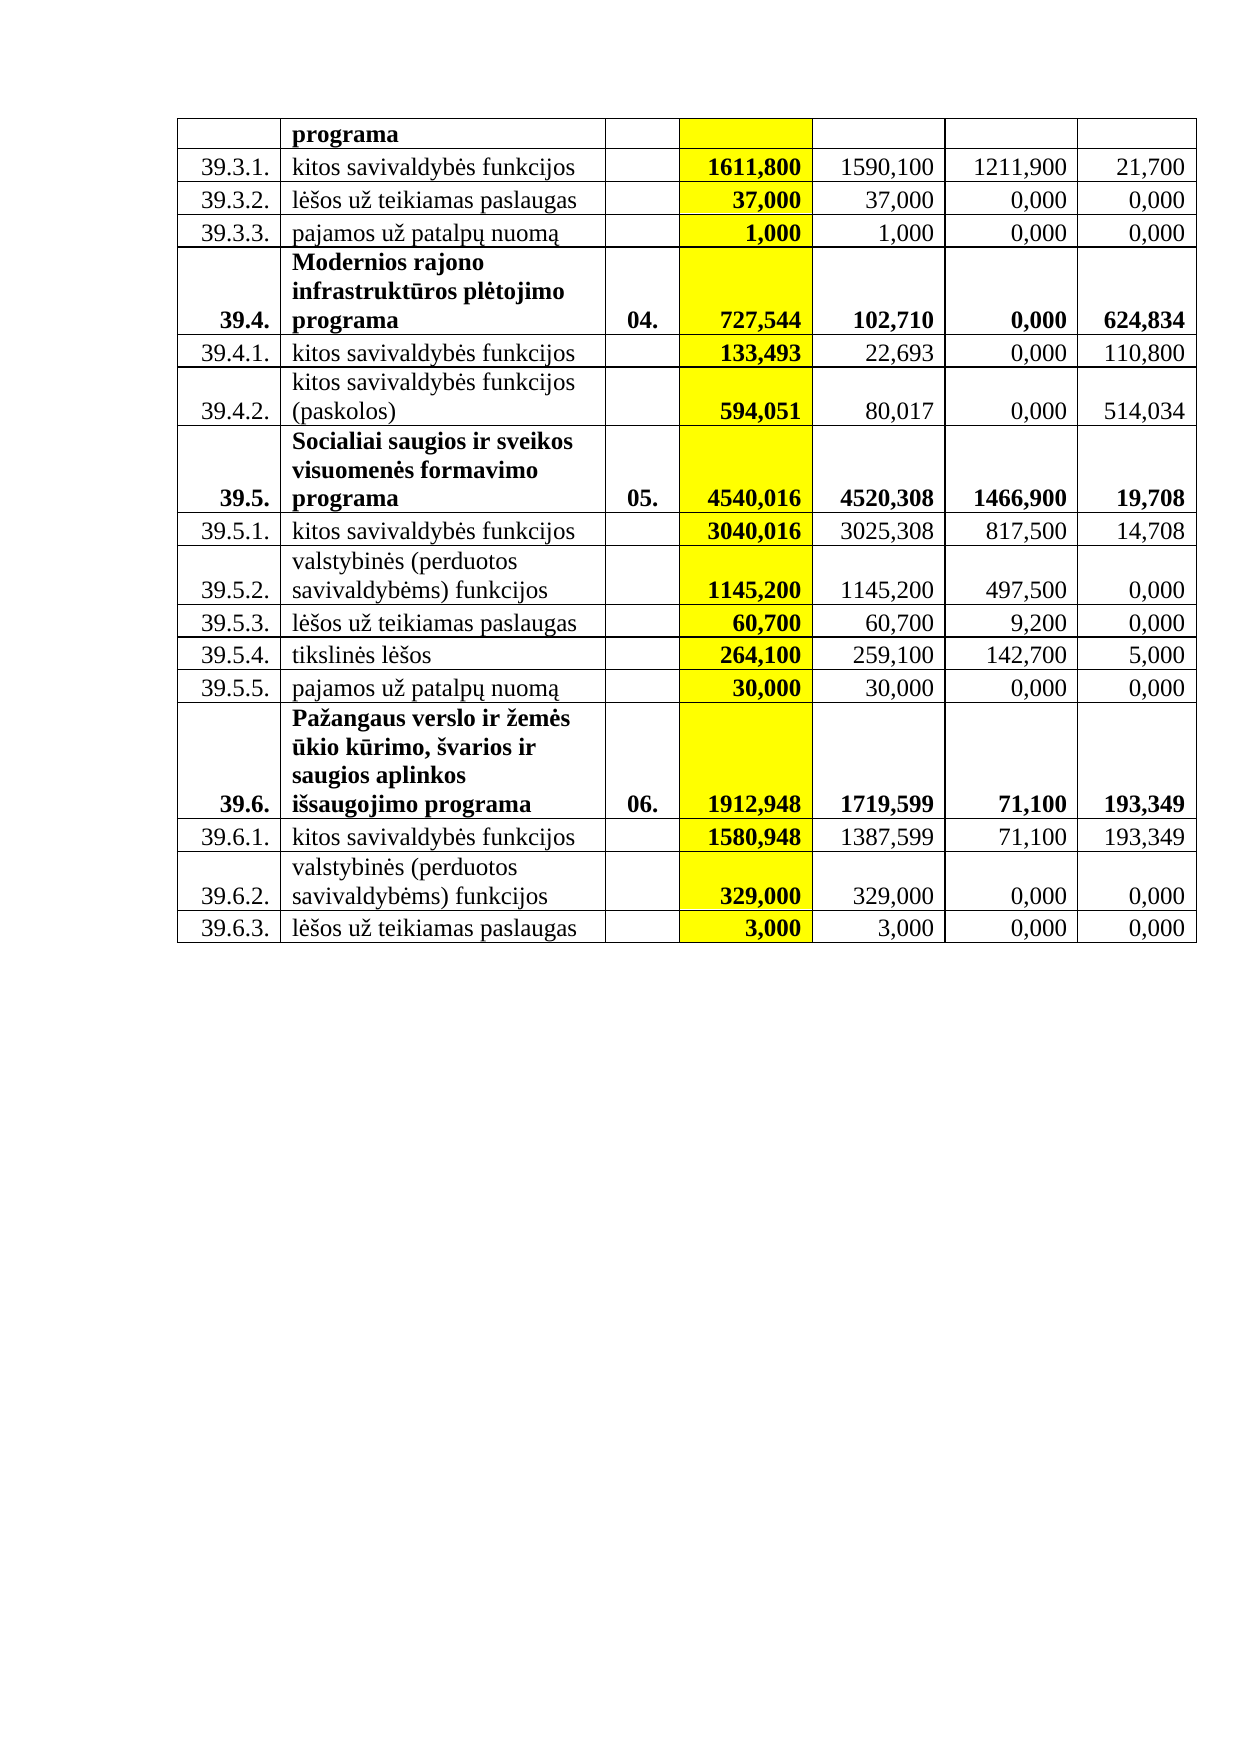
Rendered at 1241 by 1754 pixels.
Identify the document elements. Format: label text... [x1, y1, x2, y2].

table_cell 1387,599 [813, 819, 944, 851]
table_cell 39.4. [178, 248, 280, 334]
table_cell 1,000 [813, 215, 944, 246]
table_cell 3040,016 [680, 513, 812, 545]
table_cell [1197, 246, 1211, 334]
table_cell 37,000 [813, 182, 944, 213]
table_cell [1197, 669, 1211, 702]
table_cell tikslinės lėšos [281, 638, 605, 669]
table_cell [1197, 636, 1211, 669]
table_cell 1580,948 [680, 819, 812, 851]
table_cell 05. [606, 426, 679, 512]
table_cell 1211,900 [946, 149, 1077, 181]
table_cell [946, 119, 1077, 148]
table_cell 9,200 [946, 605, 1077, 636]
table_cell 39.3.3. [178, 215, 280, 246]
table_cell 0,000 [946, 852, 1077, 909]
table_cell 110,800 [1078, 335, 1196, 366]
table_cell 0,000 [1078, 215, 1196, 246]
table_cell 4540,016 [680, 426, 812, 512]
table_cell 39.6.3. [178, 911, 280, 942]
table_cell [1197, 425, 1211, 512]
table_cell 102,710 [813, 248, 944, 334]
table_cell kitos savivaldybės funkcijos [281, 335, 605, 366]
table_cell [1197, 851, 1211, 909]
table_cell 329,000 [680, 852, 812, 909]
table_cell [1197, 545, 1211, 604]
table_cell [680, 119, 812, 148]
table_cell 39.5.4. [178, 638, 280, 669]
table_cell 133,493 [680, 335, 812, 366]
table_cell 0,000 [1078, 182, 1196, 213]
table_cell 60,700 [813, 605, 944, 636]
table_cell 624,834 [1078, 248, 1196, 334]
table_cell 60,700 [680, 605, 812, 636]
table_cell 0,000 [946, 215, 1077, 246]
table_cell 817,500 [946, 513, 1077, 545]
table_cell 21,700 [1078, 149, 1196, 181]
table_cell 0,000 [1078, 852, 1196, 909]
table_cell 1145,200 [813, 546, 944, 604]
table_cell [178, 119, 280, 148]
table_cell 06. [606, 703, 679, 818]
table_cell [1197, 910, 1211, 942]
table_cell valstybinės (perduotos savivaldybėms) funkcijos [281, 546, 605, 604]
table_cell [1197, 818, 1211, 851]
table_cell kitos savivaldybės funkcijos [281, 149, 605, 181]
table_cell pajamos už patalpų nuomą [281, 215, 605, 246]
table_cell 22,693 [813, 335, 944, 366]
table_cell [606, 546, 679, 604]
table_cell 0,000 [946, 335, 1077, 366]
table_cell Socialiai saugios ir sveikos visuomenės formavimo programa [281, 426, 605, 512]
table_cell Pažangaus verslo ir žemės ūkio kūrimo, švarios ir saugios aplinkos išsaugojimo programa [281, 703, 605, 818]
table_cell 0,000 [946, 248, 1077, 334]
table_cell lėšos už teikiamas paslaugas [281, 605, 605, 636]
table_cell lėšos už teikiamas paslaugas [281, 182, 605, 213]
table_cell [1197, 181, 1211, 213]
table_cell pajamos už patalpų nuomą [281, 670, 605, 702]
table_cell 1466,900 [946, 426, 1077, 512]
table_cell 0,000 [946, 182, 1077, 213]
table_cell 193,349 [1078, 819, 1196, 851]
table_cell [606, 638, 679, 669]
table_cell 727,544 [680, 248, 812, 334]
table_cell 259,100 [813, 638, 944, 669]
table_cell [606, 819, 679, 851]
table_cell [1197, 604, 1211, 636]
table_cell 30,000 [680, 670, 812, 702]
table_cell [606, 182, 679, 213]
table_cell [1197, 512, 1211, 545]
table_cell 3025,308 [813, 513, 944, 545]
table_cell [1197, 118, 1211, 148]
table_cell 37,000 [680, 182, 812, 213]
table_cell 1590,100 [813, 149, 944, 181]
table_cell 0,000 [1078, 911, 1196, 942]
table_cell 264,100 [680, 638, 812, 669]
table_cell 14,708 [1078, 513, 1196, 545]
table_cell kitos savivaldybės funkcijos [281, 819, 605, 851]
table_cell kitos savivaldybės funkcijos (paskolos) [281, 368, 605, 425]
table_cell 1145,200 [680, 546, 812, 604]
table_cell 4520,308 [813, 426, 944, 512]
table_cell [1197, 334, 1211, 366]
table_cell 39.3.1. [178, 149, 280, 181]
table_cell 193,349 [1078, 703, 1196, 818]
table_cell programa [281, 119, 605, 148]
table_cell 0,000 [1078, 605, 1196, 636]
table_cell 71,100 [946, 819, 1077, 851]
table_cell 3,000 [813, 911, 944, 942]
table_cell [813, 119, 944, 148]
table_cell [1197, 214, 1211, 246]
table_cell [1197, 702, 1211, 818]
table_cell 30,000 [813, 670, 944, 702]
table_cell 0,000 [1078, 670, 1196, 702]
table_cell 497,500 [946, 546, 1077, 604]
table_cell 39.4.1. [178, 335, 280, 366]
table_cell 0,000 [946, 368, 1077, 425]
table_cell 71,100 [946, 703, 1077, 818]
table_cell 142,700 [946, 638, 1077, 669]
table_cell [606, 670, 679, 702]
table_cell 39.5. [178, 426, 280, 512]
table_cell 39.5.1. [178, 513, 280, 545]
table_cell [606, 605, 679, 636]
table_cell [606, 368, 679, 425]
table_cell [606, 852, 679, 909]
table_cell 0,000 [946, 911, 1077, 942]
table_cell [1197, 148, 1211, 181]
table_cell lėšos už teikiamas paslaugas [281, 911, 605, 942]
table_cell 329,000 [813, 852, 944, 909]
table_cell [1197, 366, 1211, 425]
table_cell 594,051 [680, 368, 812, 425]
table_cell 0,000 [1078, 546, 1196, 604]
table_cell 39.6.1. [178, 819, 280, 851]
table_cell 1611,800 [680, 149, 812, 181]
table_cell 1,000 [680, 215, 812, 246]
table_cell [606, 335, 679, 366]
table_cell 39.6.2. [178, 852, 280, 909]
table_cell 19,708 [1078, 426, 1196, 512]
table_cell valstybinės (perduotos savivaldybėms) funkcijos [281, 852, 605, 909]
table_cell 39.5.3. [178, 605, 280, 636]
table_cell 1912,948 [680, 703, 812, 818]
table_cell Modernios rajono infrastruktūros plėtojimo programa [281, 248, 605, 334]
table_cell 39.3.2. [178, 182, 280, 213]
table_cell 39.6. [178, 703, 280, 818]
table_cell [606, 911, 679, 942]
table_cell 80,017 [813, 368, 944, 425]
table_cell 39.5.5. [178, 670, 280, 702]
table_cell 0,000 [946, 670, 1077, 702]
table_cell 5,000 [1078, 638, 1196, 669]
table_cell [606, 149, 679, 181]
table_cell 514,034 [1078, 368, 1196, 425]
table_cell 39.5.2. [178, 546, 280, 604]
table_cell 04. [606, 248, 679, 334]
table_cell [606, 119, 679, 148]
table_cell [606, 513, 679, 545]
table_cell kitos savivaldybės funkcijos [281, 513, 605, 545]
table_cell [606, 215, 679, 246]
table_cell 1719,599 [813, 703, 944, 818]
table_cell 3,000 [680, 911, 812, 942]
table_cell [1078, 119, 1196, 148]
table_cell 39.4.2. [178, 368, 280, 425]
